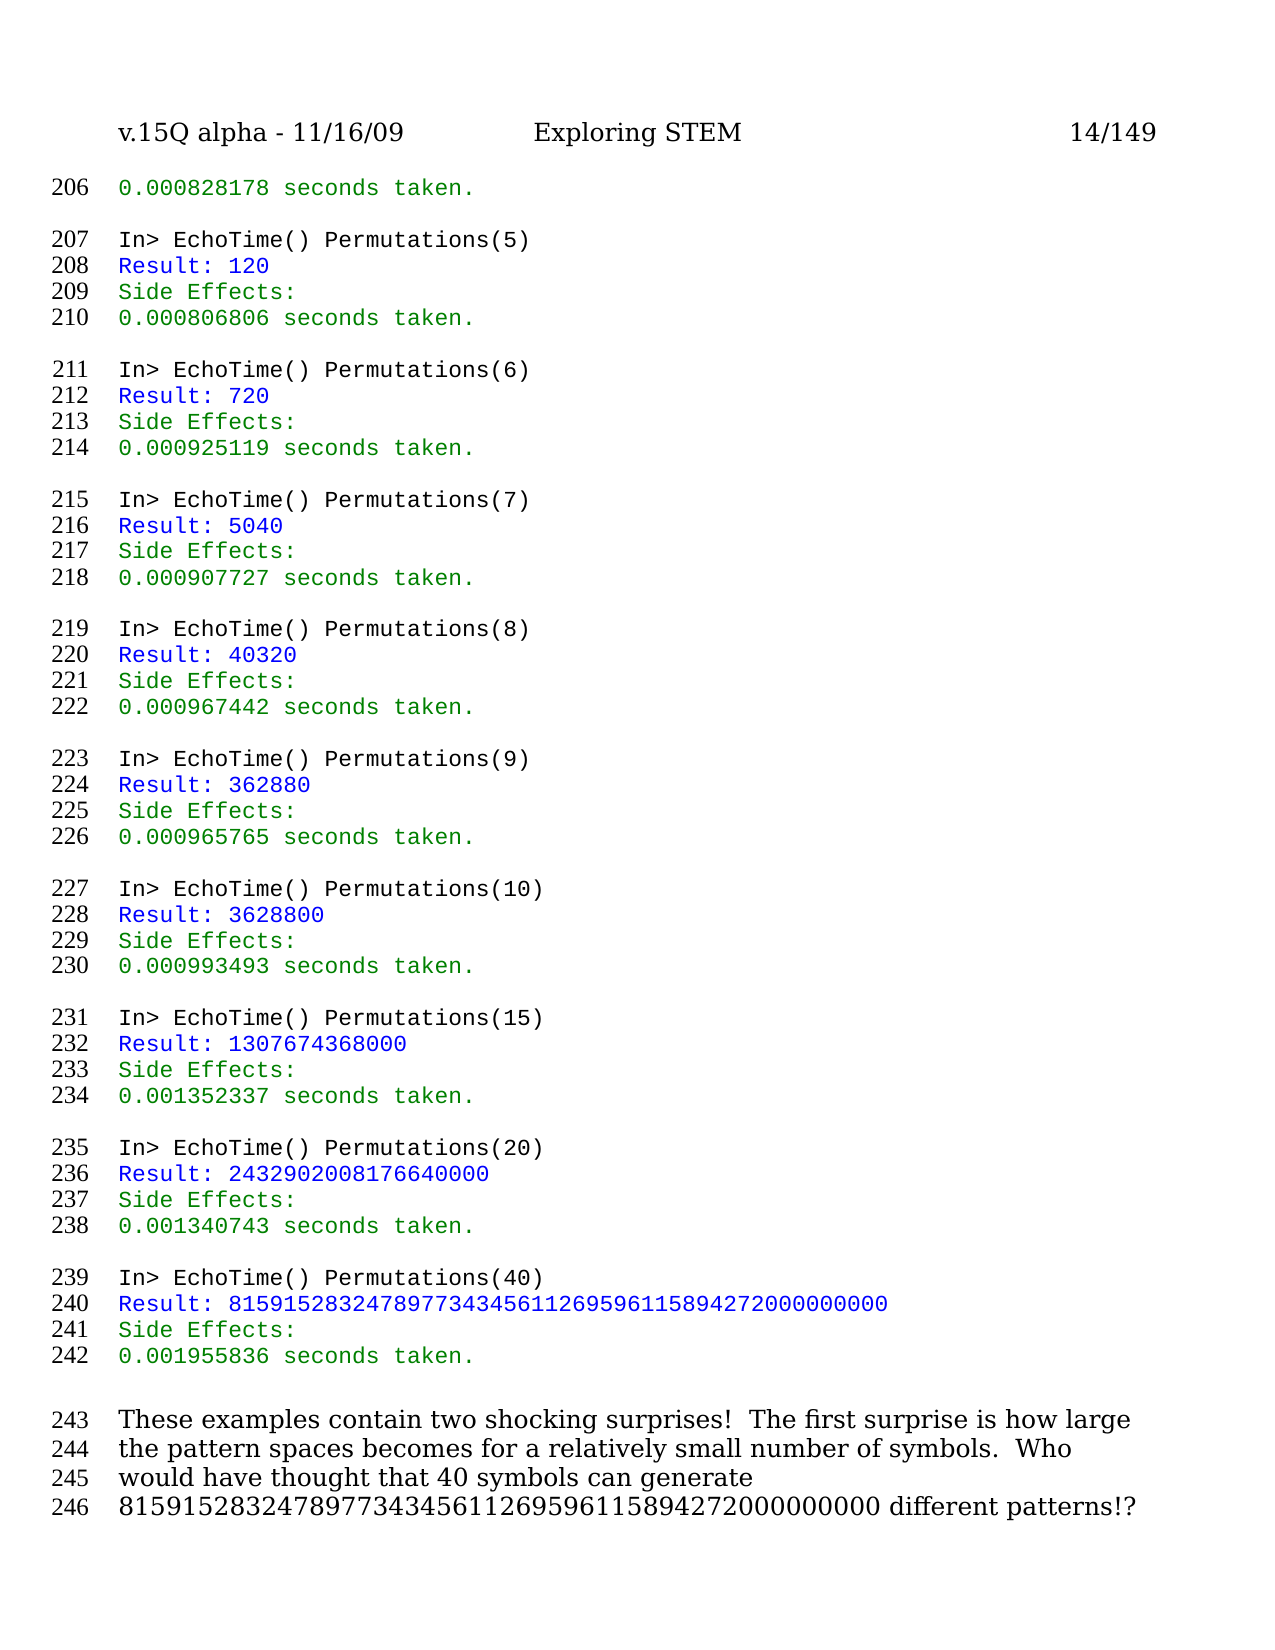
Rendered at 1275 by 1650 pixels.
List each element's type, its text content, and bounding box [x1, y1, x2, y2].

text 0.000967442 seconds taken. [118, 696, 1157, 721]
text Result: 720 [118, 384, 1157, 410]
text Result: 362880 [118, 773, 1157, 799]
text Side Effects: [118, 929, 1157, 955]
text 0.001955836 seconds taken. [118, 1344, 1157, 1370]
text Result: 40320 [118, 644, 1157, 669]
text Result: 1307674368000 [118, 1033, 1157, 1059]
text 0.000925119 seconds taken. [118, 436, 1157, 462]
text 0.000828178 seconds taken. [118, 177, 1157, 203]
text 0.000993493 seconds taken. [118, 955, 1157, 981]
text Result: 2432902008176640000 [118, 1162, 1157, 1188]
text Result: 120 [118, 254, 1157, 281]
text In> EchoTime() Permutations(7) [118, 488, 1157, 514]
text 0.000907727 seconds taken. [118, 566, 1157, 592]
text Side Effects: [118, 540, 1157, 566]
text Result: 815915283247897734345611269596115894272000000000 [118, 1292, 1157, 1318]
text Side Effects: [118, 669, 1157, 696]
text 0.000806806 seconds taken. [118, 306, 1157, 332]
text In> EchoTime() Permutations(6) [118, 358, 1157, 384]
text 0.001352337 seconds taken. [118, 1084, 1157, 1111]
text In> EchoTime() Permutations(40) [118, 1266, 1157, 1292]
text In> EchoTime() Permutations(20) [118, 1136, 1157, 1162]
text In> EchoTime() Permutations(5) [118, 229, 1157, 254]
text Side Effects: [118, 799, 1157, 825]
text In> EchoTime() Permutations(8) [118, 618, 1157, 644]
text Side Effects: [118, 1188, 1157, 1214]
text Side Effects: [118, 410, 1157, 436]
text In> EchoTime() Permutations(10) [118, 877, 1157, 903]
text 0.000965765 seconds taken. [118, 825, 1157, 851]
text In> EchoTime() Permutations(15) [118, 1007, 1157, 1033]
text Side Effects: [118, 1318, 1157, 1344]
text In> EchoTime() Permutations(9) [118, 747, 1157, 773]
text 0.001340743 seconds taken. [118, 1214, 1157, 1240]
text Result: 3628800 [118, 903, 1157, 929]
text Result: 5040 [118, 514, 1157, 540]
text Side Effects: [118, 281, 1157, 306]
text Side Effects: [118, 1059, 1157, 1084]
text These examples contain two shocking surprises! The first surprise is how large the pattern spaces becomes for a relatively small number of symbols. Who would have thought that 40 symbols can generate 815915283247897734345611269596115894272000000000 different patterns!? [118, 1405, 1157, 1521]
